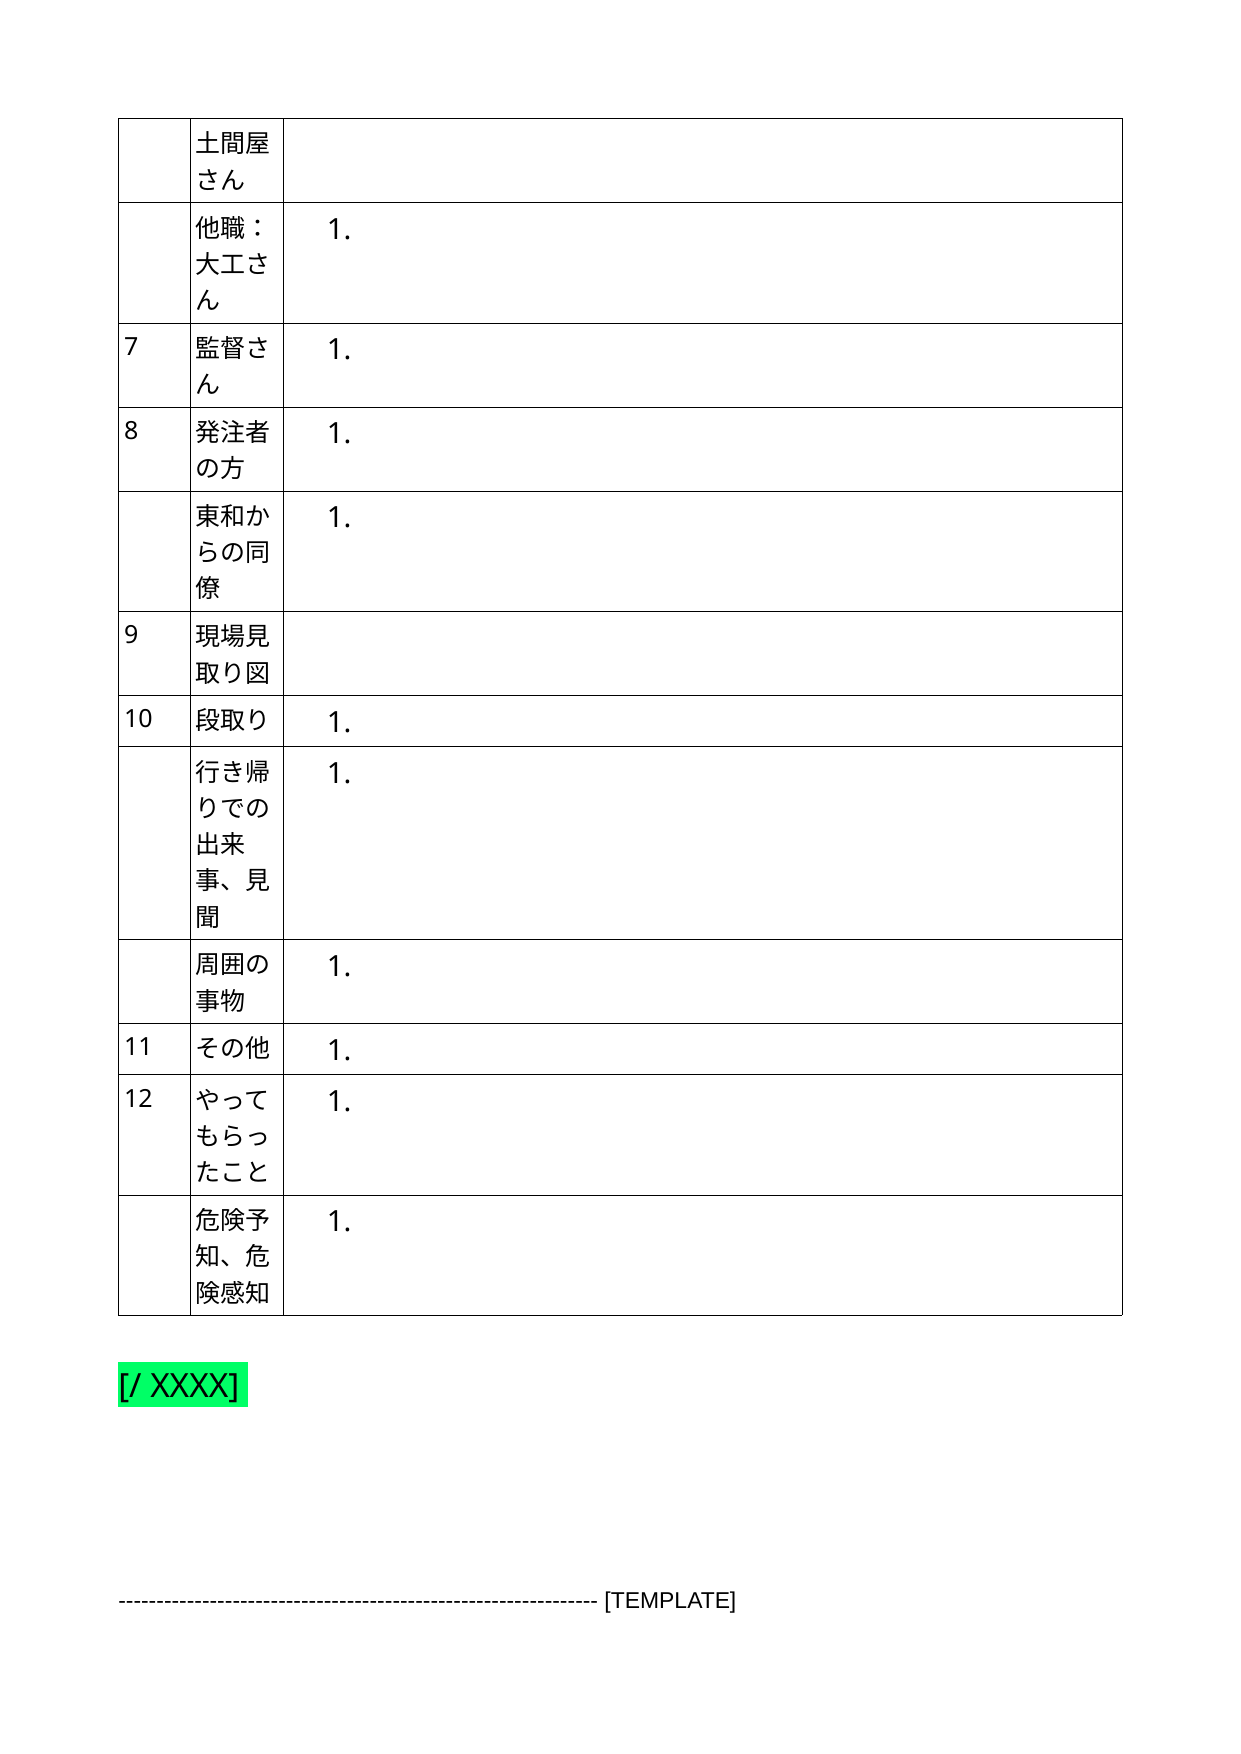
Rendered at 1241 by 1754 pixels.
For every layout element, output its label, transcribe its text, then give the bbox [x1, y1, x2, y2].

table_cell やってもらったこと [191, 1075, 283, 1195]
table_cell [284, 1024, 1122, 1074]
table_cell [284, 408, 1122, 491]
table_cell [284, 1196, 1122, 1315]
table_cell 危険予知、危険感知 [191, 1196, 283, 1315]
table_cell 8 [119, 408, 190, 491]
table_cell 監督さん [191, 324, 283, 407]
table_cell [119, 1196, 190, 1315]
text --------------------------------------------------------------- [TEMPLATE] [118, 1587, 1122, 1613]
table_cell 10 [119, 696, 190, 746]
table_cell 土間屋さん [191, 119, 283, 202]
table_cell [284, 324, 1122, 407]
table_cell [284, 119, 1122, 202]
table_cell 他職：大工さん [191, 203, 283, 322]
table_cell [284, 1075, 1122, 1195]
table_cell 周囲の事物 [191, 940, 283, 1023]
table_cell [284, 940, 1122, 1023]
table_cell [119, 119, 190, 202]
table_cell 7 [119, 324, 190, 407]
table_cell その他 [191, 1024, 283, 1074]
table_cell [119, 940, 190, 1023]
table_cell 11 [119, 1024, 190, 1074]
table_cell 9 [119, 612, 190, 695]
table_cell 段取り [191, 696, 283, 746]
table_cell [284, 492, 1122, 611]
table_cell 発注者の方 [191, 408, 283, 491]
table_cell [284, 203, 1122, 322]
table_cell [119, 203, 190, 322]
table_cell [284, 747, 1122, 939]
table_cell [284, 696, 1122, 746]
table_cell 行き帰りでの出来事、見聞 [191, 747, 283, 939]
table_cell [119, 747, 190, 939]
text [/ XXXX] [118, 1362, 1122, 1407]
table_cell [119, 492, 190, 611]
table_cell 現場見取り図 [191, 612, 283, 695]
table_cell 12 [119, 1075, 190, 1195]
table_cell 東和からの同僚 [191, 492, 283, 611]
table_cell [284, 612, 1122, 695]
